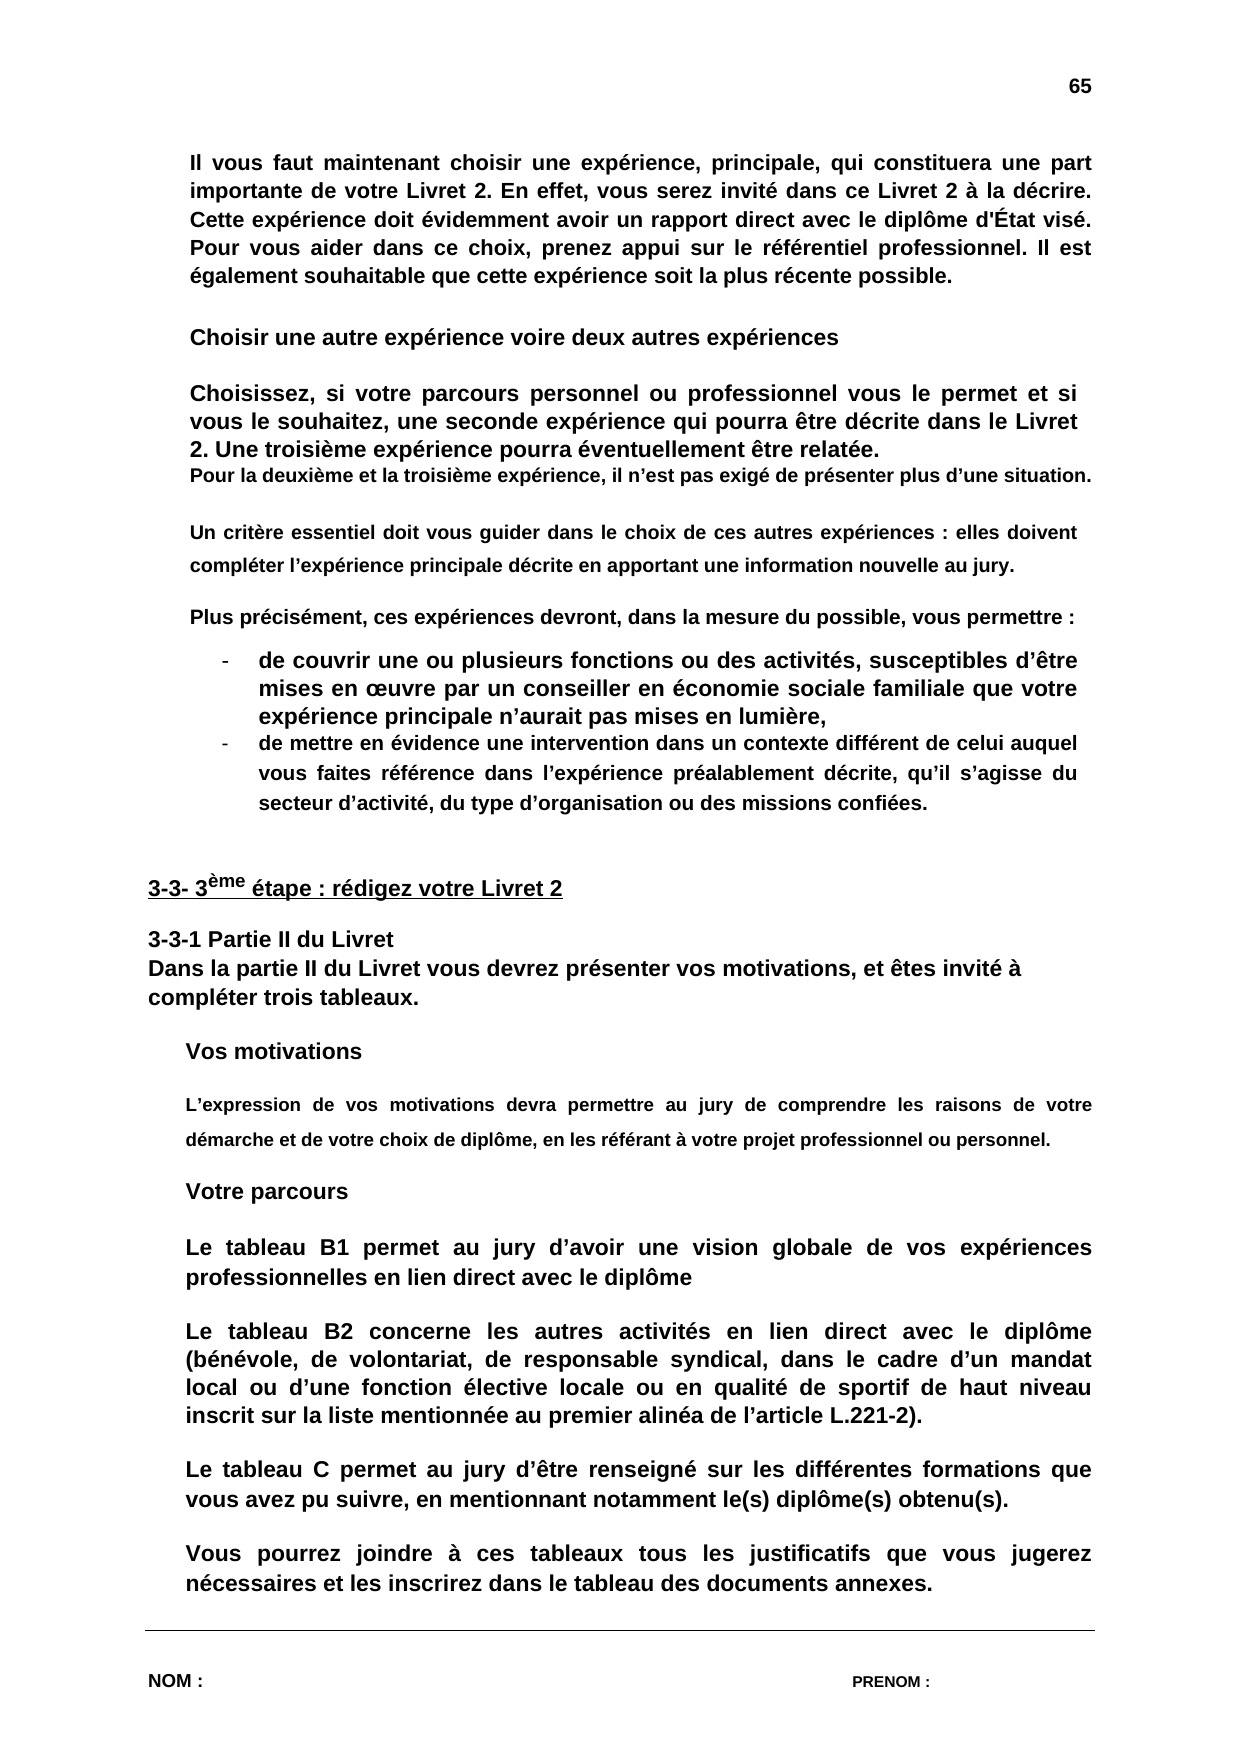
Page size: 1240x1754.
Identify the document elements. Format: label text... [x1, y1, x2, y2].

text Pour la deuxième et la troisième expérience, il n’est pas exigé de présenter plus d’une situation. [189, 464, 1093, 487]
list de mettre en évidence une intervention dans un contexte différent de celui auquel vous faites référence dans l’expérience préalablement décrite, qu’il s’agisse du secteur d’activité, du type d’organisation ou des missions confiées. [221, 731, 1078, 814]
text Il vous faut maintenant choisir une expérience, principale, qui constituera une part importante de votre Livret 2. En effet, vous serez invité dans ce Livret 2 à la décrire. Cette expérience doit évidemment avoir un rapport direct avec le diplôme d'État visé. Pour vous aider dans ce choix, prenez appui sur le référentiel professionnel. Il est également souhaitable que cette expérience soit la plus récente possible. [189, 149, 1093, 288]
text Dans la partie II du Livret vous devrez présenter vos motivations, et êtes invité à compléter trois tableaux. [148, 954, 1091, 1010]
text Le tableau C permet au jury d’être renseigné sur les différentes formations que vous avez pu suivre, en mentionnant notamment le(s) diplôme(s) obtenu(s). [185, 1456, 1093, 1512]
text Vos motivations [185, 1038, 1093, 1065]
text Le tableau B2 concerne les autres activités en lien direct avec le diplôme (bénévole, de volontariat, de responsable syndical, dans le cadre d’un mandat local ou d’une fonction élective locale ou en qualité de sportif de haut niveau inscrit sur la liste mentionnée au premier alinéa de l’article L.221-2). [185, 1318, 1093, 1429]
list de couvrir une ou plusieurs fonctions ou des activités, susceptibles d’être mises en œuvre par un conseiller en économie sociale familiale que votre expérience principale n’aurait pas mises en lumière, [221, 647, 1078, 729]
text NOM : PRENOM : [148, 1668, 1093, 1692]
text 3-3-1 Partie II du Livret [148, 926, 1093, 953]
text Un critère essentiel doit vous guider dans le choix de ces autres expériences : elles doivent compléter l’expérience principale décrite en apportant une information nouvelle au jury. [189, 521, 1078, 577]
text 65 [1069, 74, 1093, 98]
text Choisissez, si votre parcours personnel ou professionnel vous le permet et si vous le souhaitez, une seconde expérience qui pourra être décrite dans le Livret 2. Une troisième expérience pourra éventuellement être relatée. [189, 380, 1078, 463]
text L’expression de vos motivations devra permettre au jury de comprendre les raisons de votre démarche et de votre choix de diplôme, en les référant à votre projet professionnel ou personnel. [185, 1094, 1093, 1150]
text Vous pourrez joindre à ces tableaux tous les justificatifs que vous jugerez nécessaires et les inscrirez dans le tableau des documents annexes. [185, 1540, 1093, 1596]
text Le tableau B1 permet au jury d’avoir une vision globale de vos expériences professionnelles en lien direct avec le diplôme [185, 1234, 1093, 1290]
text Choisir une autre expérience voire deux autres expériences [189, 323, 1093, 350]
text 3-3- 3ème étape : rédigez votre Livret 2 [148, 870, 1093, 903]
text Votre parcours [185, 1178, 1093, 1204]
text Plus précisément, ces expériences devront, dans la mesure du possible, vous permettre : [189, 605, 1093, 629]
